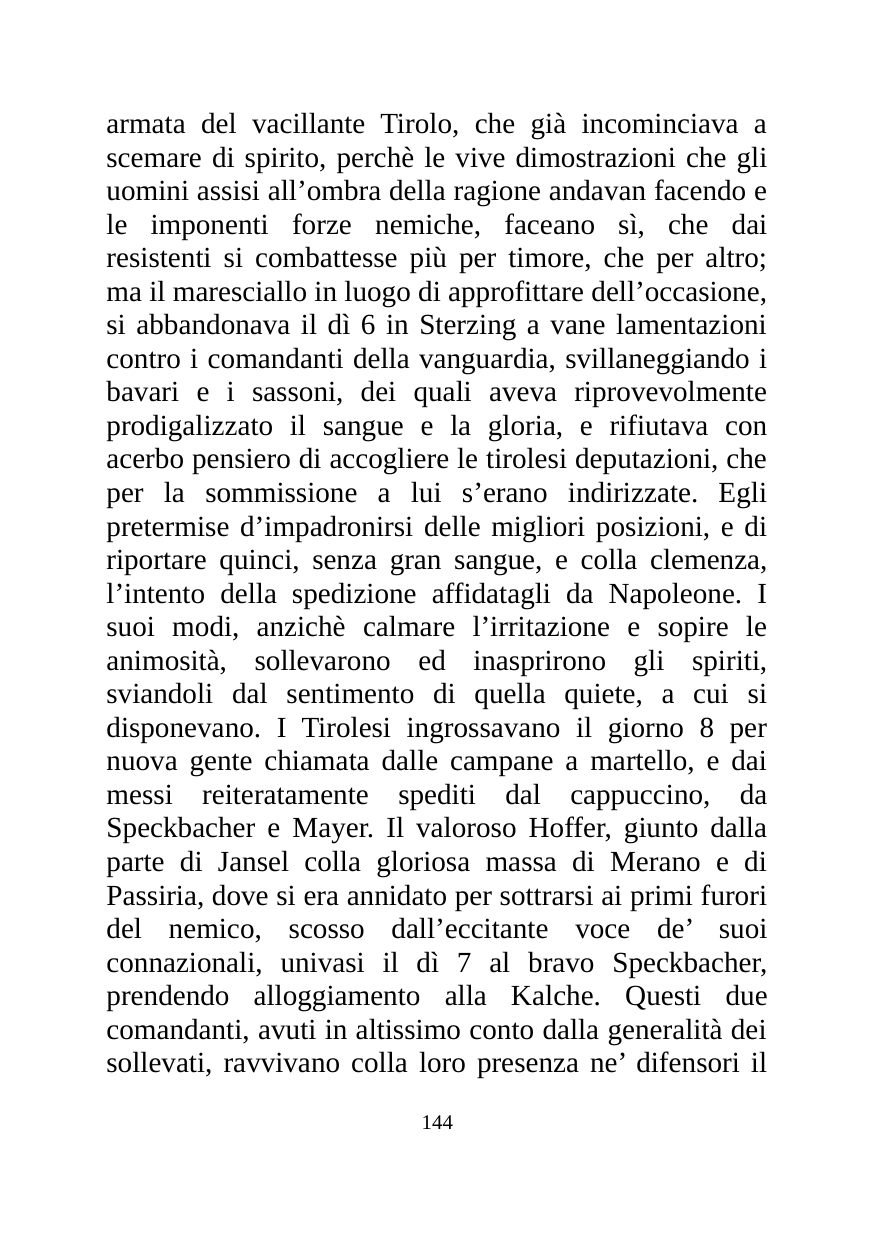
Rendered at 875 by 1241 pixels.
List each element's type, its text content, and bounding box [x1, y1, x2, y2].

text armata del vacillante Tirolo, che già incominciava a scemare di spirito, perchè le vive dimostrazioni che gli uomini assisi all’ombra della ragione andavan facendo e le imponenti forze nemiche, faceano sì, che dai resistenti si combattesse più per timore, che per altro; ma il maresciallo in luogo di approfittare dell’occasione, si abbandonava il dì 6 in Sterzing a vane lamentazioni contro i comandanti della vanguardia, svillaneggiando i bavari e i sassoni, dei quali aveva riprovevolmente prodigalizzato il sangue e la gloria, e rifiutava con acerbo pensiero di accogliere le tirolesi deputazioni, che per la sommissione a lui s’erano indirizzate. Egli pretermise d’impadronirsi delle migliori posizioni, e di riportare quinci, senza gran sangue, e colla clemenza, l’intento della spedizione affidatagli da Napoleone. I suoi modi, anzichè calmare l’irritazione e sopire le animosità, sollevarono ed inasprirono gli spiriti, sviandoli dal sentimento di quella quiete, a cui si disponevano. I Tirolesi ingrossavano il giorno 8 per nuova gente chiamata dalle campane a martello, e dai messi reiteratamente spediti dal cappuccino, da Speckbacher e Mayer. Il valoroso Hoffer, giunto dalla parte di Jansel colla gloriosa massa di Merano e di Passiria, dove si era annidato per sottrarsi ai primi furori del nemico, scosso dall’eccitante voce de’ suoi connazionali, univasi il dì 7 al bravo Speckbacher, prendendo alloggiamento alla Kalche. Questi due comandanti, avuti in altissimo conto dalla generalità dei sollevati, ravvivano colla loro presenza ne’ difensori il [106, 106, 768, 1079]
